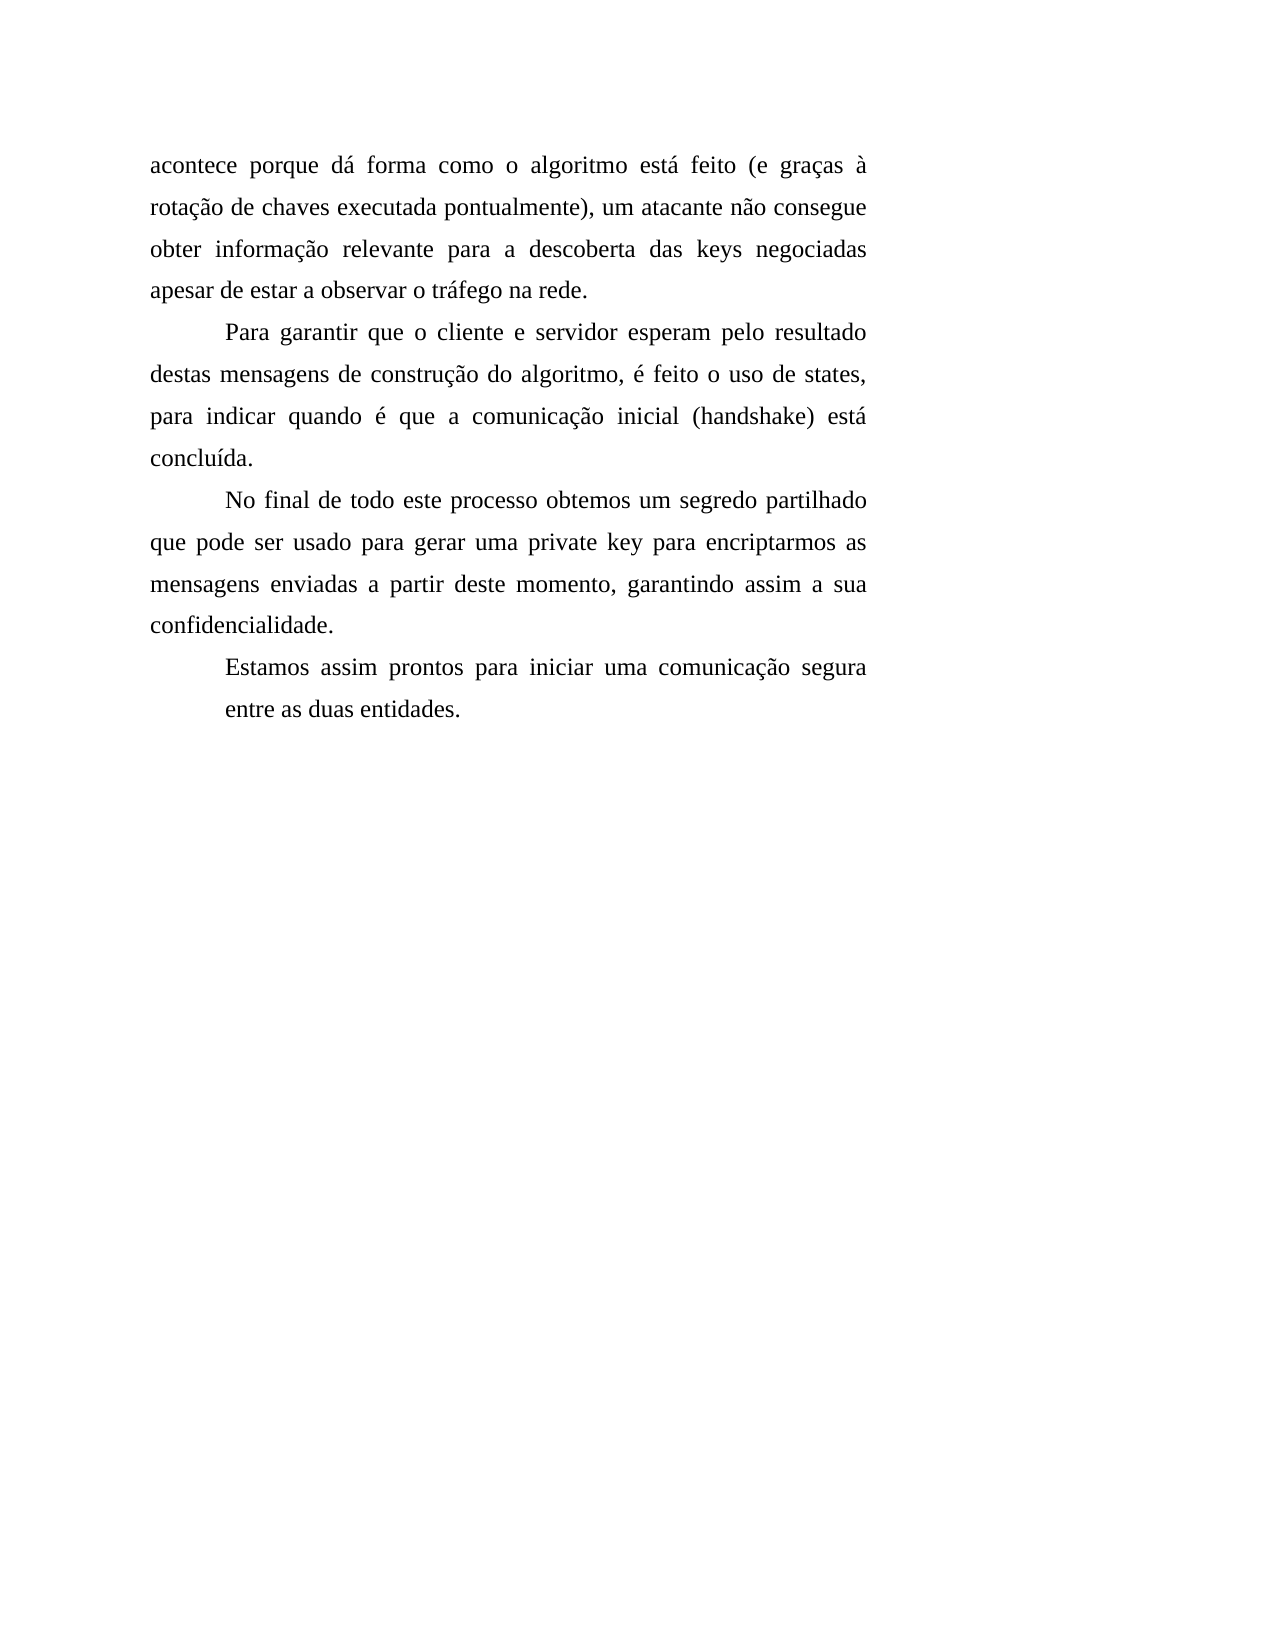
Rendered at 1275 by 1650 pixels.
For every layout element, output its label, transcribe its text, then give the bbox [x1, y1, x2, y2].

text Estamos assim prontos para iniciar uma comunicação segura entre as duas entidades. [225, 652, 867, 723]
text No final de todo este processo obtemos um segredo partilhado que pode ser usado para gerar uma private key para encriptarmos as mensagens enviadas a partir deste momento, garantindo assim a sua confidencialidade. [150, 485, 867, 639]
text acontece porque dá forma como o algoritmo está feito (e graças à rotação de chaves executada pontualmente), um atacante não consegue obter informação relevante para a descoberta das keys negociadas apesar de estar a observar o tráfego na rede. [150, 150, 867, 304]
text Para garantir que o cliente e servidor esperam pelo resultado destas mensagens de construção do algoritmo, é feito o uso de states, para indicar quando é que a comunicação inicial (handshake) está concluída. [150, 317, 867, 472]
